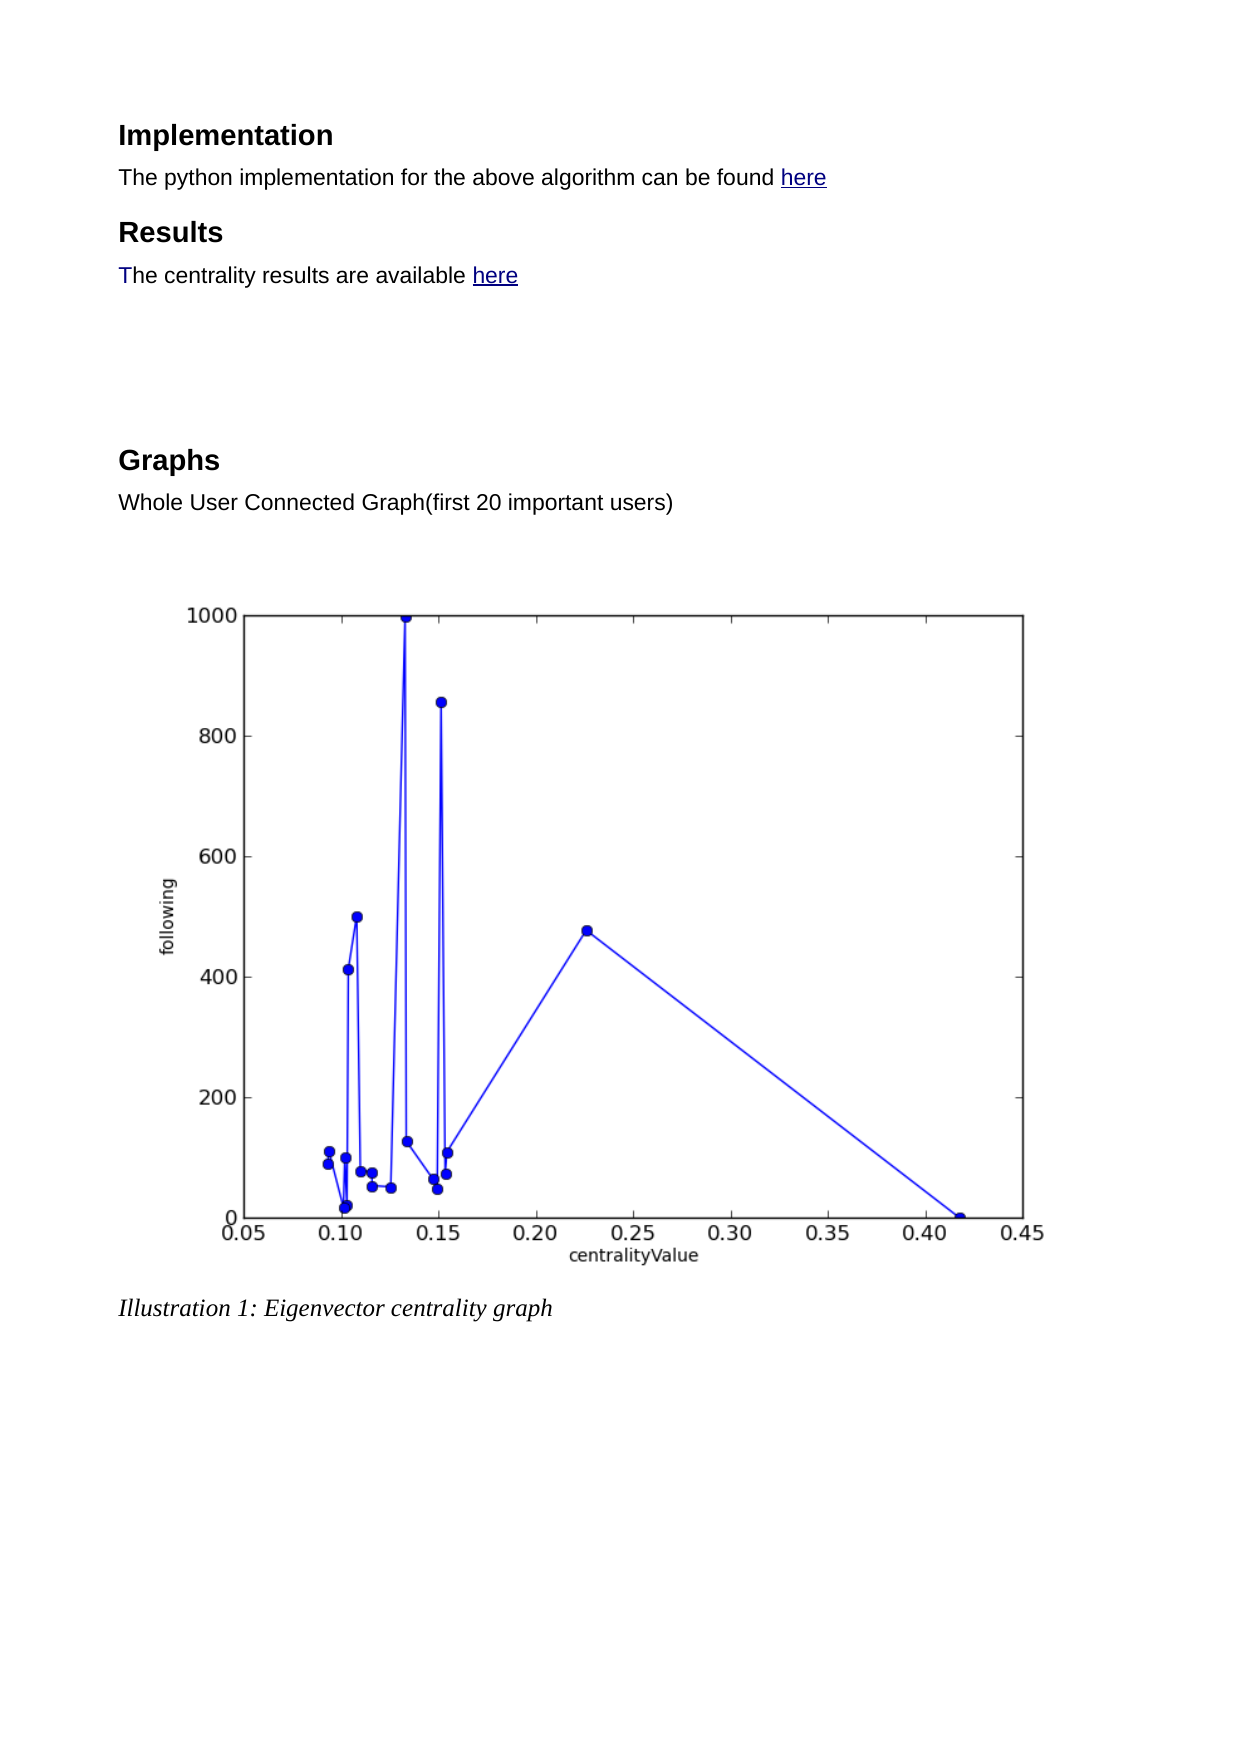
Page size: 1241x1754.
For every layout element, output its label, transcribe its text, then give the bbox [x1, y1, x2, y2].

subtitle Graphs [118, 443, 1122, 476]
picture [118, 540, 1123, 1293]
text The centrality results are available here [118, 262, 1122, 288]
text The python implementation for the above algorithm can be found here [118, 164, 1122, 191]
subtitle Implementation [118, 118, 1122, 152]
text Illustration 1: Eigenvector centrality graph [118, 1293, 1122, 1322]
subtitle Results [118, 216, 1122, 249]
text Whole User Connected Graph(first 20 important users) [118, 489, 1122, 515]
